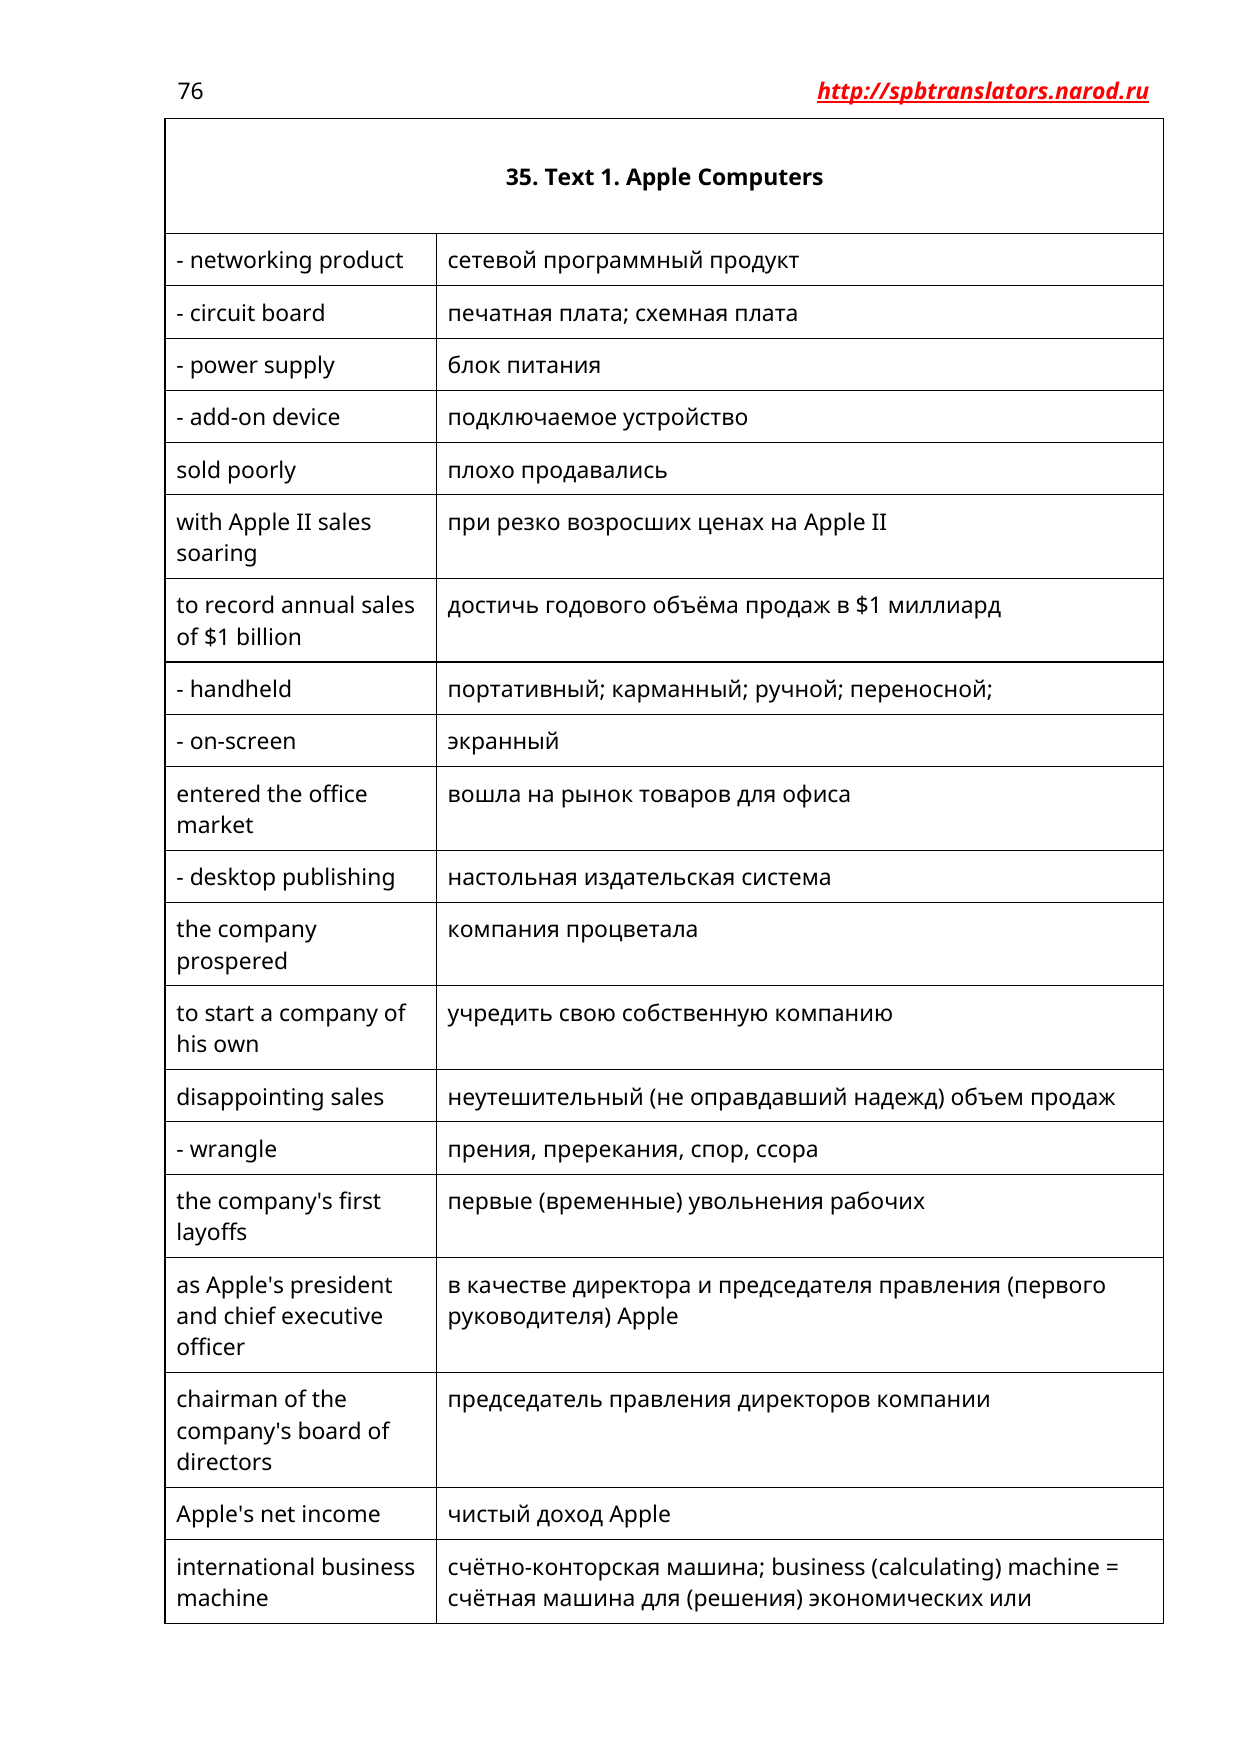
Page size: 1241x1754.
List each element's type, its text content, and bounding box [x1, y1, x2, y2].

table_cell печатная плата; схемная плата [437, 286, 1163, 337]
table_cell настольная издательская система [437, 851, 1163, 902]
table_cell учредить свою собственную компанию [437, 986, 1163, 1069]
table_cell сетевой программный продукт [437, 234, 1163, 285]
table_cell - power supply [166, 339, 436, 390]
table_cell счётно-конторская машина; business (calculating) machine = счётная машина для (решения) экономических или [437, 1540, 1163, 1622]
table_header 35. Text 1. Apple Computers [166, 119, 1163, 233]
table_cell - desktop publishing [166, 851, 436, 902]
table_cell Apple's net income [166, 1488, 436, 1539]
table_cell портативный; карманный; ручной; переносной; [437, 663, 1163, 714]
table_cell with Apple II sales soaring [166, 495, 436, 578]
table_cell в качестве директора и председателя правления (первого руководителя) Apple [437, 1258, 1163, 1372]
table_cell international business machine [166, 1540, 436, 1622]
table_cell the company's first layoffs [166, 1175, 436, 1257]
table_cell при резко возросших ценах на Apple II [437, 495, 1163, 578]
table_cell прения, пререкания, спор, ссора [437, 1122, 1163, 1173]
table_cell sold poorly [166, 443, 436, 494]
table_cell - circuit board [166, 286, 436, 337]
table_cell достичь годового объёма продаж в $1 миллиард [437, 579, 1163, 661]
table_cell плохо продавались [437, 443, 1163, 494]
table_cell - handheld [166, 663, 436, 714]
table_cell экранный [437, 715, 1163, 766]
table_cell первые (временные) увольнения рабочих [437, 1175, 1163, 1257]
table_cell entered the office market [166, 767, 436, 849]
table_cell the company prospered [166, 903, 436, 985]
table_cell chairman of the company's board of directors [166, 1373, 436, 1487]
table_cell чистый доход Apple [437, 1488, 1163, 1539]
table_cell to start a company of his own [166, 986, 436, 1069]
table_cell to record annual sales of $1 billion [166, 579, 436, 661]
table_cell - add-on device [166, 391, 436, 442]
table_cell подключаемое устройство [437, 391, 1163, 442]
table_cell as Apple's president and chief executive officer [166, 1258, 436, 1372]
table_cell вошла на рынок товаров для офиса [437, 767, 1163, 849]
table_cell неутешительный (не оправдавший надежд) объем продаж [437, 1070, 1163, 1121]
table_cell председатель правления директоров компании [437, 1373, 1163, 1487]
table_cell - wrangle [166, 1122, 436, 1173]
table_cell - networking product [166, 234, 436, 285]
table_cell компания процветала [437, 903, 1163, 985]
table_cell disappointing sales [166, 1070, 436, 1121]
table_cell блок питания [437, 339, 1163, 390]
table_cell - on-screen [166, 715, 436, 766]
